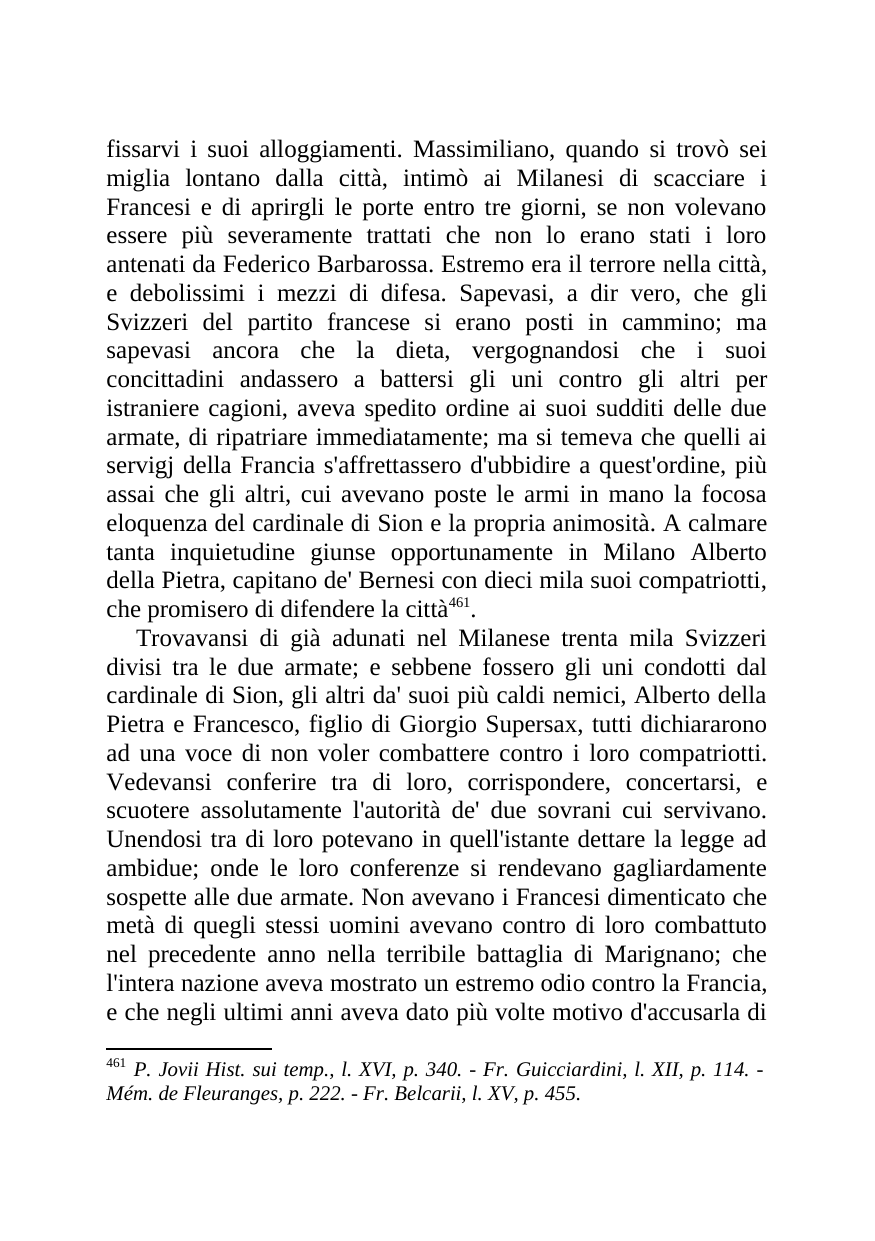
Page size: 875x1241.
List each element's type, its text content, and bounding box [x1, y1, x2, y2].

text P. Jovii Hist. sui temp., l. XVI, p. 340. - Fr. Guicciardini, l. XII, p. 114. - Mém. de Fleuranges, p. 222. - Fr. Belcarii, l. XV, p. 455. [106, 1055, 768, 1105]
text Trovavansi di già adunati nel Milanese trenta mila Svizzeri divisi tra le due armate; e sebbene fossero gli uni condotti dal cardinale di Sion, gli altri da' suoi più caldi nemici, Alberto della Pietra e Francesco, figlio di Giorgio Supersax, tutti dichiararono ad una voce di non voler combattere contro i loro compatriotti. Vedevansi conferire tra di loro, corrispondere, concertarsi, e scuotere assolutamente l'autorità de' due sovrani cui servivano. Unendosi tra di loro potevano in quell'istante dettare la legge ad ambidue; onde le loro conferenze si rendevano gagliardamente sospette alle due armate. Non avevano i Francesi dimenticato che metà di quegli stessi uomini avevano contro di loro combattuto nel precedente anno nella terribile battaglia di Marignano; che l'intera nazione aveva mostrato un estremo odio contro la Francia, e che negli ultimi anni aveva dato più volte motivo d'accusarla di [106, 623, 768, 1026]
text fissarvi i suoi alloggiamenti. Massimiliano, quando si trovò sei miglia lontano dalla città, intimò ai Milanesi di scacciare i Francesi e di aprirgli le porte entro tre giorni, se non volevano essere più severamente trattati che non lo erano stati i loro antenati da Federico Barbarossa. Estremo era il terrore nella città, e debolissimi i mezzi di difesa. Sapevasi, a dir vero, che gli Svizzeri del partito francese si erano posti in cammino; ma sapevasi ancora che la dieta, vergognandosi che i suoi concittadini andassero a battersi gli uni contro gli altri per istraniere cagioni, aveva spedito ordine ai suoi sudditi delle due armate, di ripatriare immediatamente; ma si temeva che quelli ai servigj della Francia s'affrettassero d'ubbidire a quest'ordine, più assai che gli altri, cui avevano poste le armi in mano la focosa eloquenza del cardinale di Sion e la propria animosità. A calmare tanta inquietudine giunse opportunamente in Milano Alberto della Pietra, capitano de' Bernesi con dieci mila suoi compatriotti, che promisero di difendere la città. [106, 134, 768, 623]
